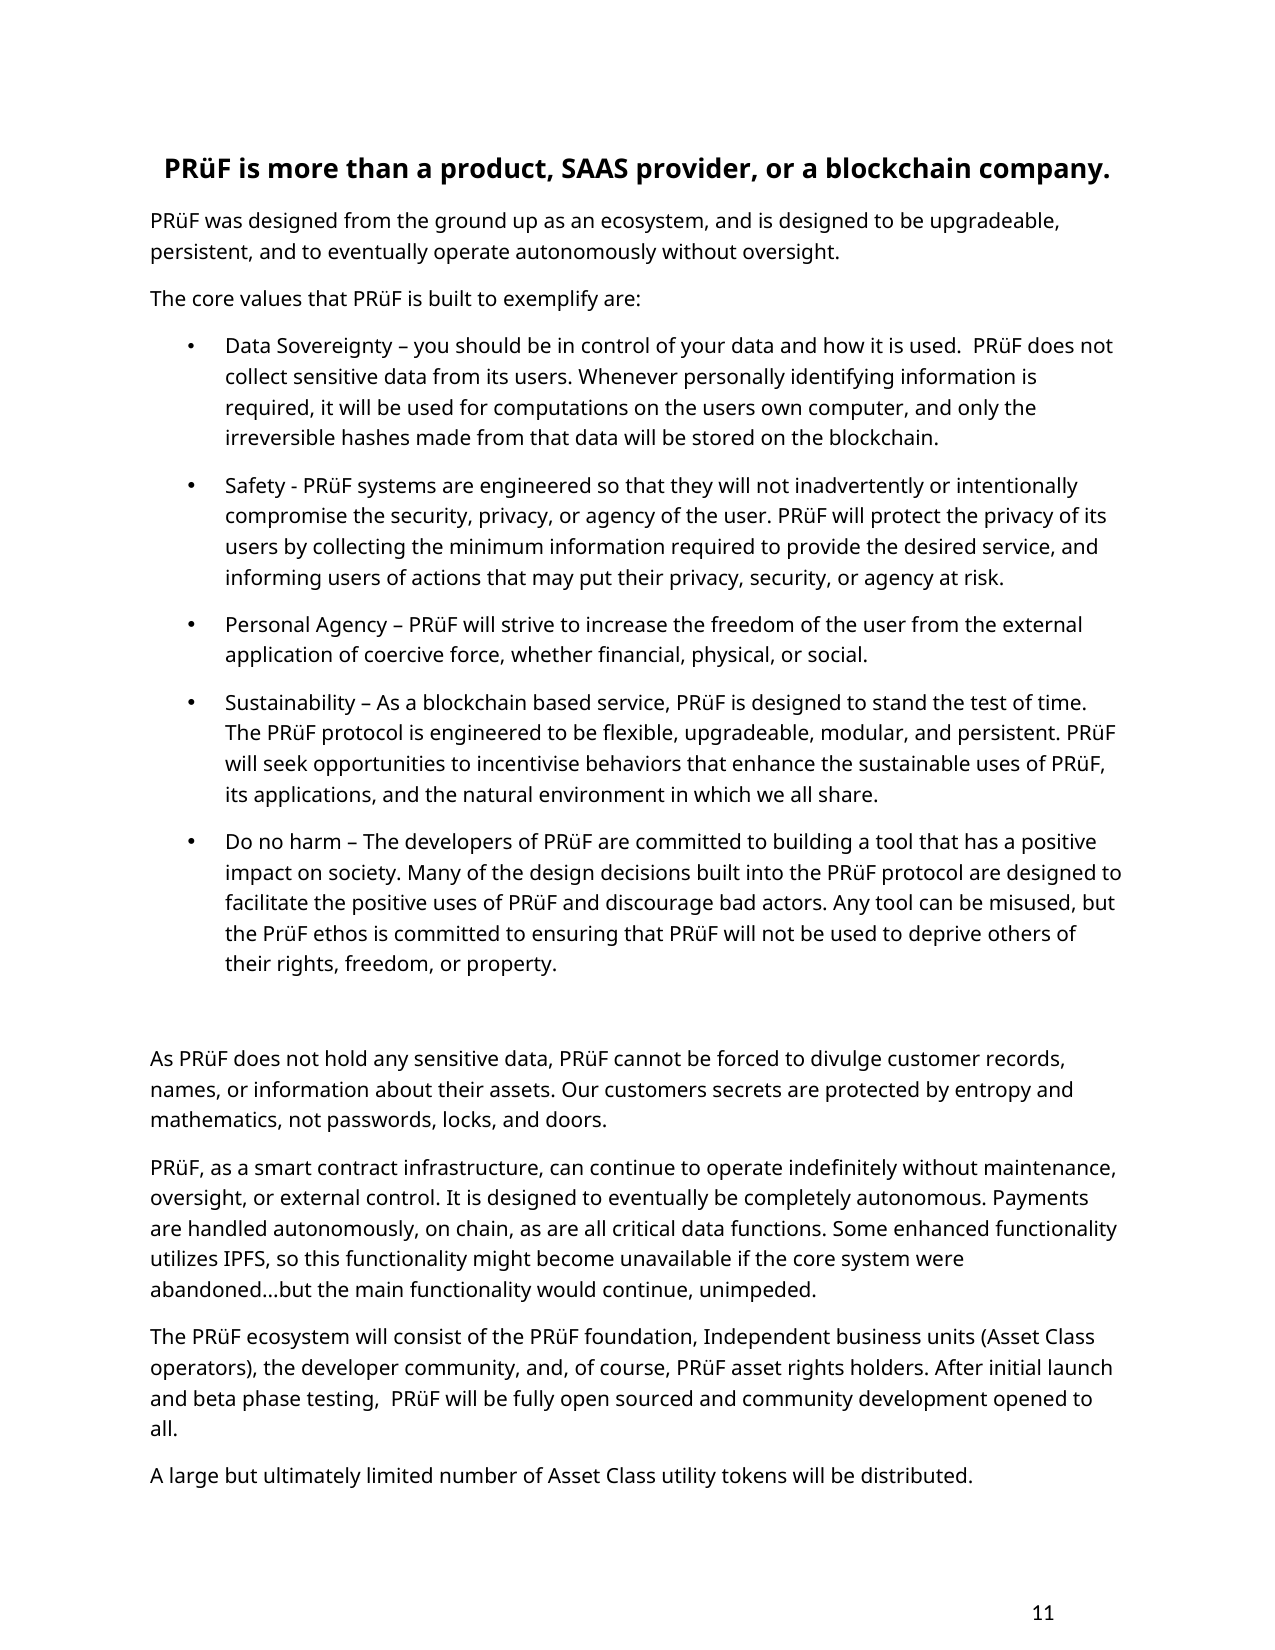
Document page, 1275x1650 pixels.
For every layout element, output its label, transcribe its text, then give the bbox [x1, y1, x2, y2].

subtitle PRüF was designed from the ground up as an ecosystem, and is designed to be upgradeable, persistent, and to eventually operate autonomously without oversight. [150, 206, 1125, 266]
list Data Sovereignty – you should be in control of your data and how it is used. PRüF does not collect sensitive data from its users. Whenever personally identifying information is required, it will be used for computations on the users own computer, and only the irreversible hashes made from that data will be stored on the blockchain. [187, 332, 1125, 452]
text A large but ultimately limited number of Asset Class utility tokens will be distributed. [150, 1462, 1125, 1490]
text The core values that PRüF is built to exemplify are: [150, 284, 1125, 313]
text PRüF, as a smart contract infrastructure, can continue to operate indefinitely without maintenance, oversight, or external control. It is designed to eventually be completely autonomous. Payments are handled autonomously, on chain, as are all critical data functions. Some enhanced functionality utilizes IPFS, so this functionality might become unavailable if the core system were abandoned...but the main functionality would continue, unimpeded. [150, 1153, 1125, 1304]
list Safety - PRüF systems are engineered so that they will not inadvertently or intentionally compromise the security, privacy, or agency of the user. PRüF will protect the privacy of its users by collecting the minimum information required to provide the desired service, and informing users of actions that may put their privacy, security, or agency at risk. [187, 471, 1125, 591]
subtitle PRüF is more than a product, SAAS provider, or a blockchain company. [150, 150, 1125, 187]
text As PRüF does not hold any sensitive data, PRüF cannot be forced to divulge customer records, names, or information about their assets. Our customers secrets are protected by entropy and mathematics, not passwords, locks, and doors. [150, 1044, 1125, 1134]
list Do no harm – The developers of PRüF are committed to building a tool that has a positive impact on society. Many of the design decisions built into the PRüF protocol are designed to facilitate the positive uses of PRüF and discourage bad actors. Any tool can be misused, but the PrüF ethos is committed to ensuring that PRüF will not be used to deprive others of their rights, freedom, or property. [187, 827, 1125, 978]
list Sustainability – As a blockchain based service, PRüF is designed to stand the test of time. The PRüF protocol is engineered to be flexible, upgradeable, modular, and persistent. PRüF will seek opportunities to incentivise behaviors that enhance the sustainable uses of PRüF, its applications, and the natural environment in which we all share. [187, 688, 1125, 808]
list Personal Agency – PRüF will strive to increase the freedom of the user from the external application of coercive force, whether financial, physical, or social. [187, 610, 1125, 669]
text The PRüF ecosystem will consist of the PRüF foundation, Independent business units (Asset Class operators), the developer community, and, of course, PRüF asset rights holders. After initial launch and beta phase testing, PRüF will be fully open sourced and community development opened to all. [150, 1322, 1125, 1443]
